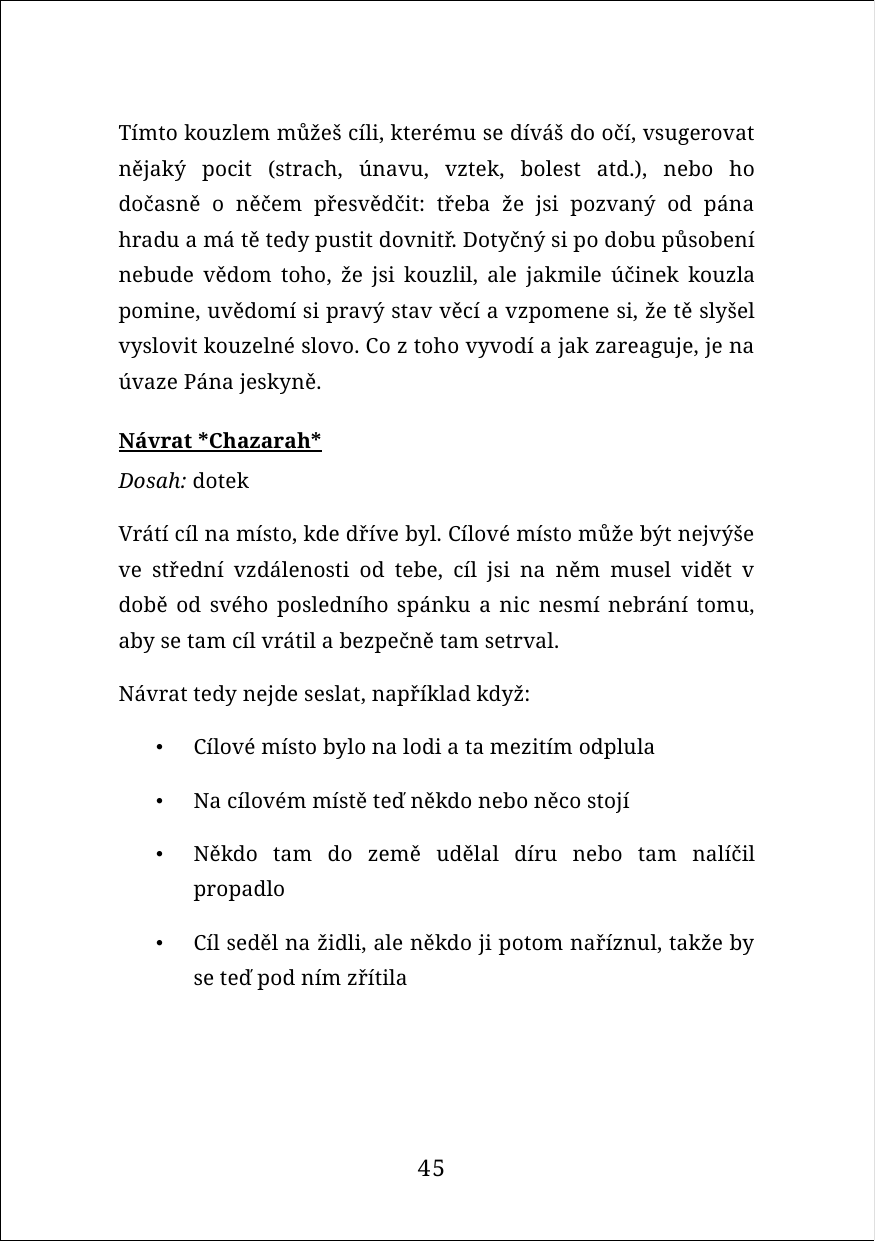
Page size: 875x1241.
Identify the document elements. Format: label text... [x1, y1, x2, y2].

text Návrat tedy nejde seslat, například když: [118, 679, 756, 708]
list Na cílovém místě teď někdo nebo něco stojí [156, 786, 756, 814]
text Tímto kouzlem můžeš cíli, kterému se díváš do očí, vsugerovat nějaký pocit (strach, únavu, vztek, bolest atd.), nebo ho dočasně o něčem přesvědčit: třeba že jsi pozvaný od pána hradu a má tě tedy pustit dovnitř. Dotyčný si po dobu působení nebude vědom toho, že jsi kouzlil, ale jakmile účinek kouzla pomine, uvědomí si pravý stav věcí a vzpomene si, že tě slyšel vyslovit kouzelné slovo. Co z toho vyvodí a jak zareaguje, je na úvaze Pána jeskyně. [118, 118, 756, 395]
list Cíl seděl na židli, ale někdo ji potom naříznul, takže by se teď pod ním zřítila [156, 928, 756, 992]
text Vrátí cíl na místo, kde dříve byl. Cílové místo může být nejvýše ve střední vzdálenosti od tebe, cíl jsi na něm musel vidět v době od svého posledního spánku a nic nesmí nebrání tomu, aby se tam cíl vrátil a bezpečně tam setrval. [118, 519, 756, 654]
list Cílové místo bylo na lodi a ta mezitím odplula [156, 732, 756, 761]
list Někdo tam do země udělal díru nebo tam nalíčil propadlo [156, 839, 756, 903]
text Dosah: dotek [118, 466, 756, 495]
subtitle Návrat *Chazarah* [118, 426, 756, 454]
